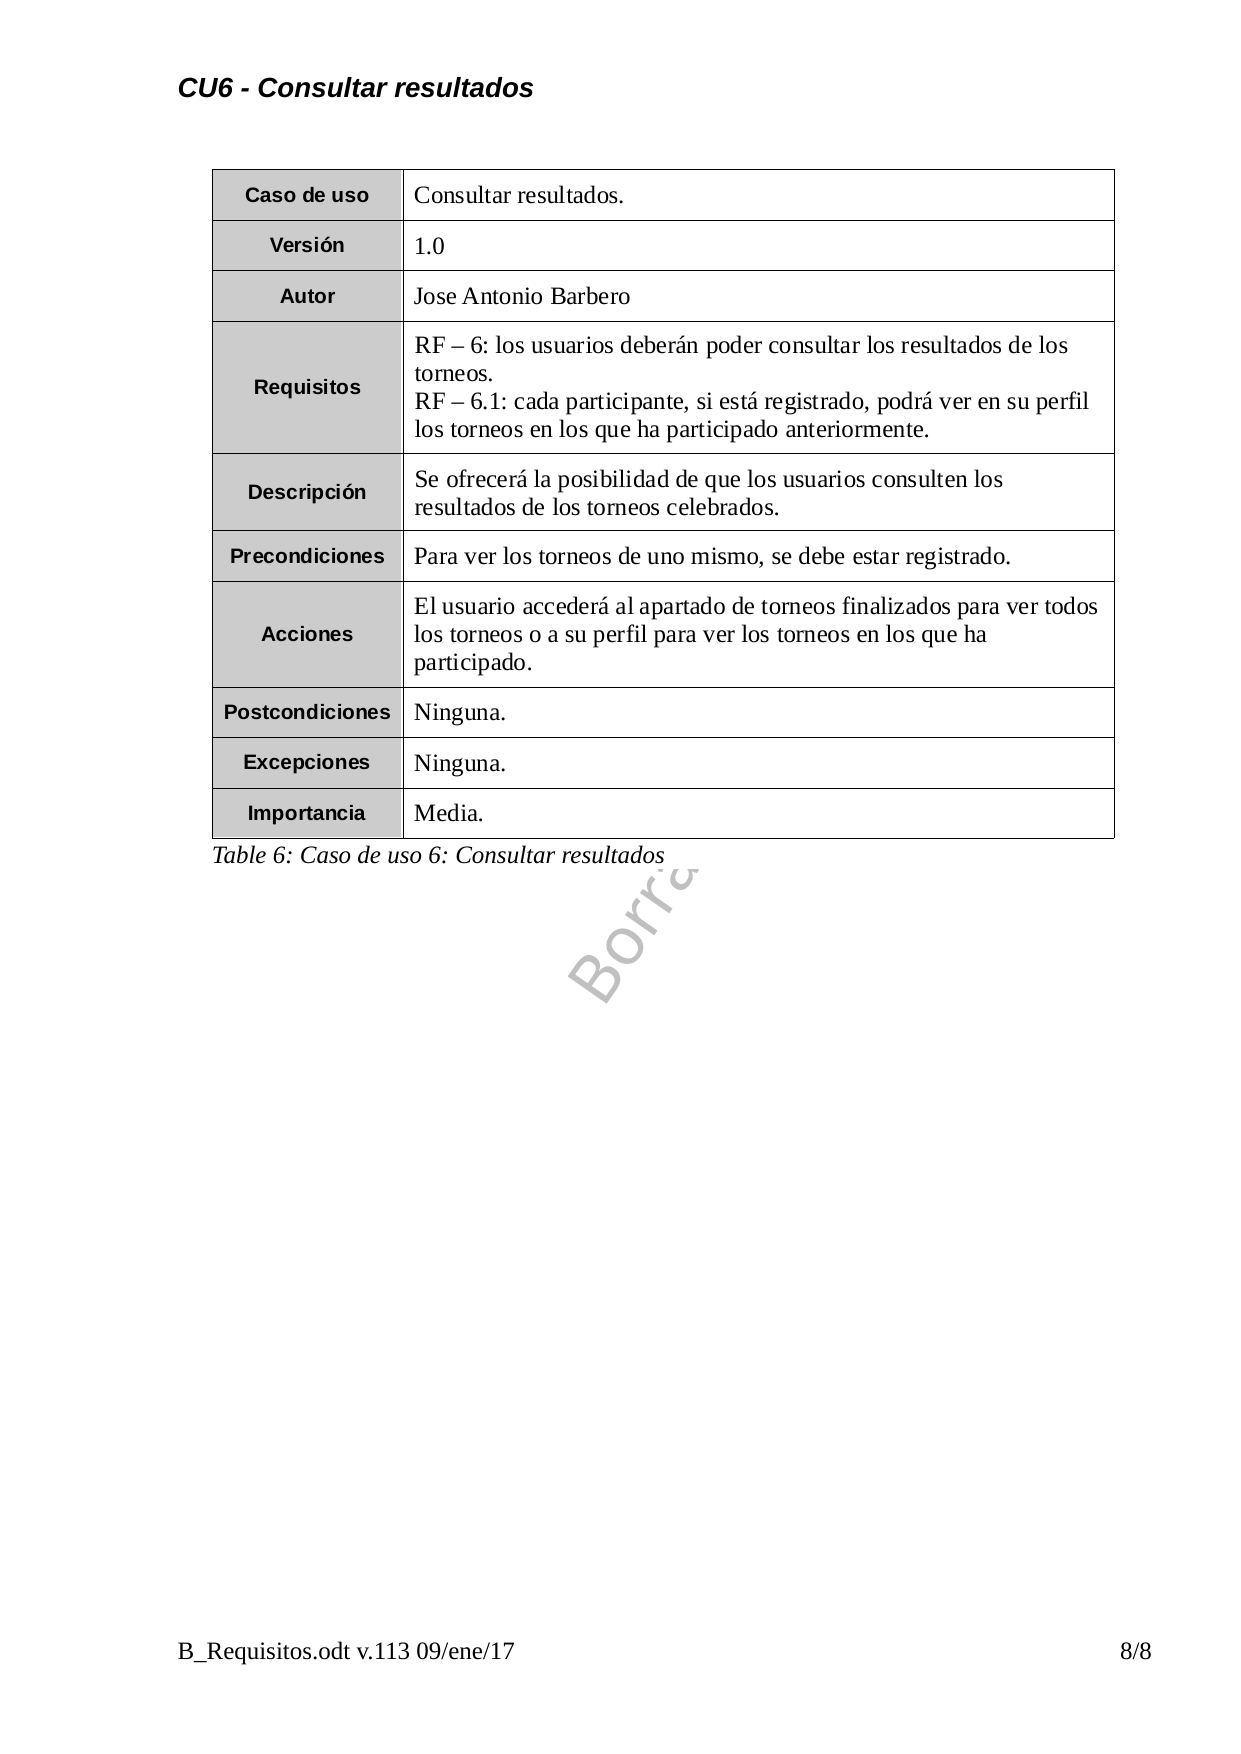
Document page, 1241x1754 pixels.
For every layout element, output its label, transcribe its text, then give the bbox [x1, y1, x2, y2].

text Table 6: Caso de uso 6: Consultar resultados [212, 170, 1117, 869]
subtitle CU6 - Consultar resultados [177, 72, 1152, 103]
